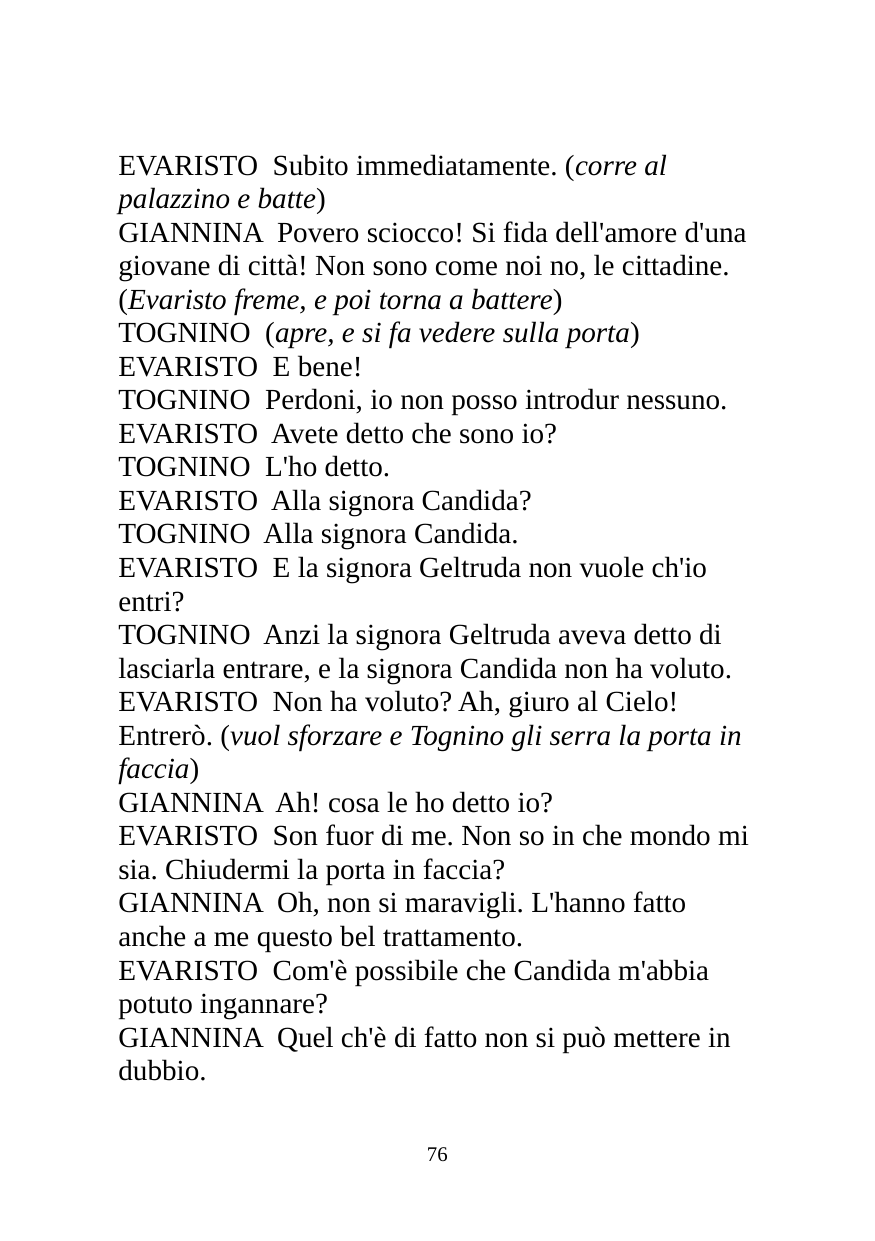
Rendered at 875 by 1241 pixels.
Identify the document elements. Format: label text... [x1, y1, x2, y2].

text EVARISTO Avete detto che sono io? [118, 416, 756, 449]
text GIANNINA Ah! cosa le ho detto io? [118, 785, 756, 818]
text GIANNINA Quel ch'è di fatto non si può mettere in dubbio. [118, 1020, 756, 1087]
text TOGNINO Alla signora Candida. [118, 517, 756, 550]
text TOGNINO Perdoni, io non posso introdur nessuno. [118, 382, 756, 416]
text TOGNINO (apre, e si fa vedere sulla porta) [118, 315, 756, 349]
text EVARISTO Com'è possibile che Candida m'abbia potuto ingannare? [118, 953, 756, 1020]
text TOGNINO Anzi la signora Geltruda aveva detto di lasciarla entrare, e la signora Candida non ha voluto. [118, 617, 756, 684]
text GIANNINA Oh, non si maravigli. L'hanno fatto anche a me questo bel trattamento. [118, 886, 756, 953]
text EVARISTO Non ha voluto? Ah, giuro al Cielo! Entrerò. (vuol sforzare e Tognino gli serra la porta in faccia) [118, 684, 756, 785]
text EVARISTO E bene! [118, 349, 756, 382]
text EVARISTO Subito immediatamente. (corre al palazzino e batte) [118, 148, 756, 215]
text EVARISTO Alla signora Candida? [118, 483, 756, 517]
text (Evaristo freme, e poi torna a battere) [118, 282, 756, 315]
text GIANNINA Povero sciocco! Si fida dell'amore d'una giovane di città! Non sono come noi no, le cittadine. [118, 215, 756, 282]
text EVARISTO Son fuor di me. Non so in che mondo mi sia. Chiudermi la porta in faccia? [118, 818, 756, 886]
text EVARISTO E la signora Geltruda non vuole ch'io entri? [118, 550, 756, 617]
text TOGNINO L'ho detto. [118, 449, 756, 483]
